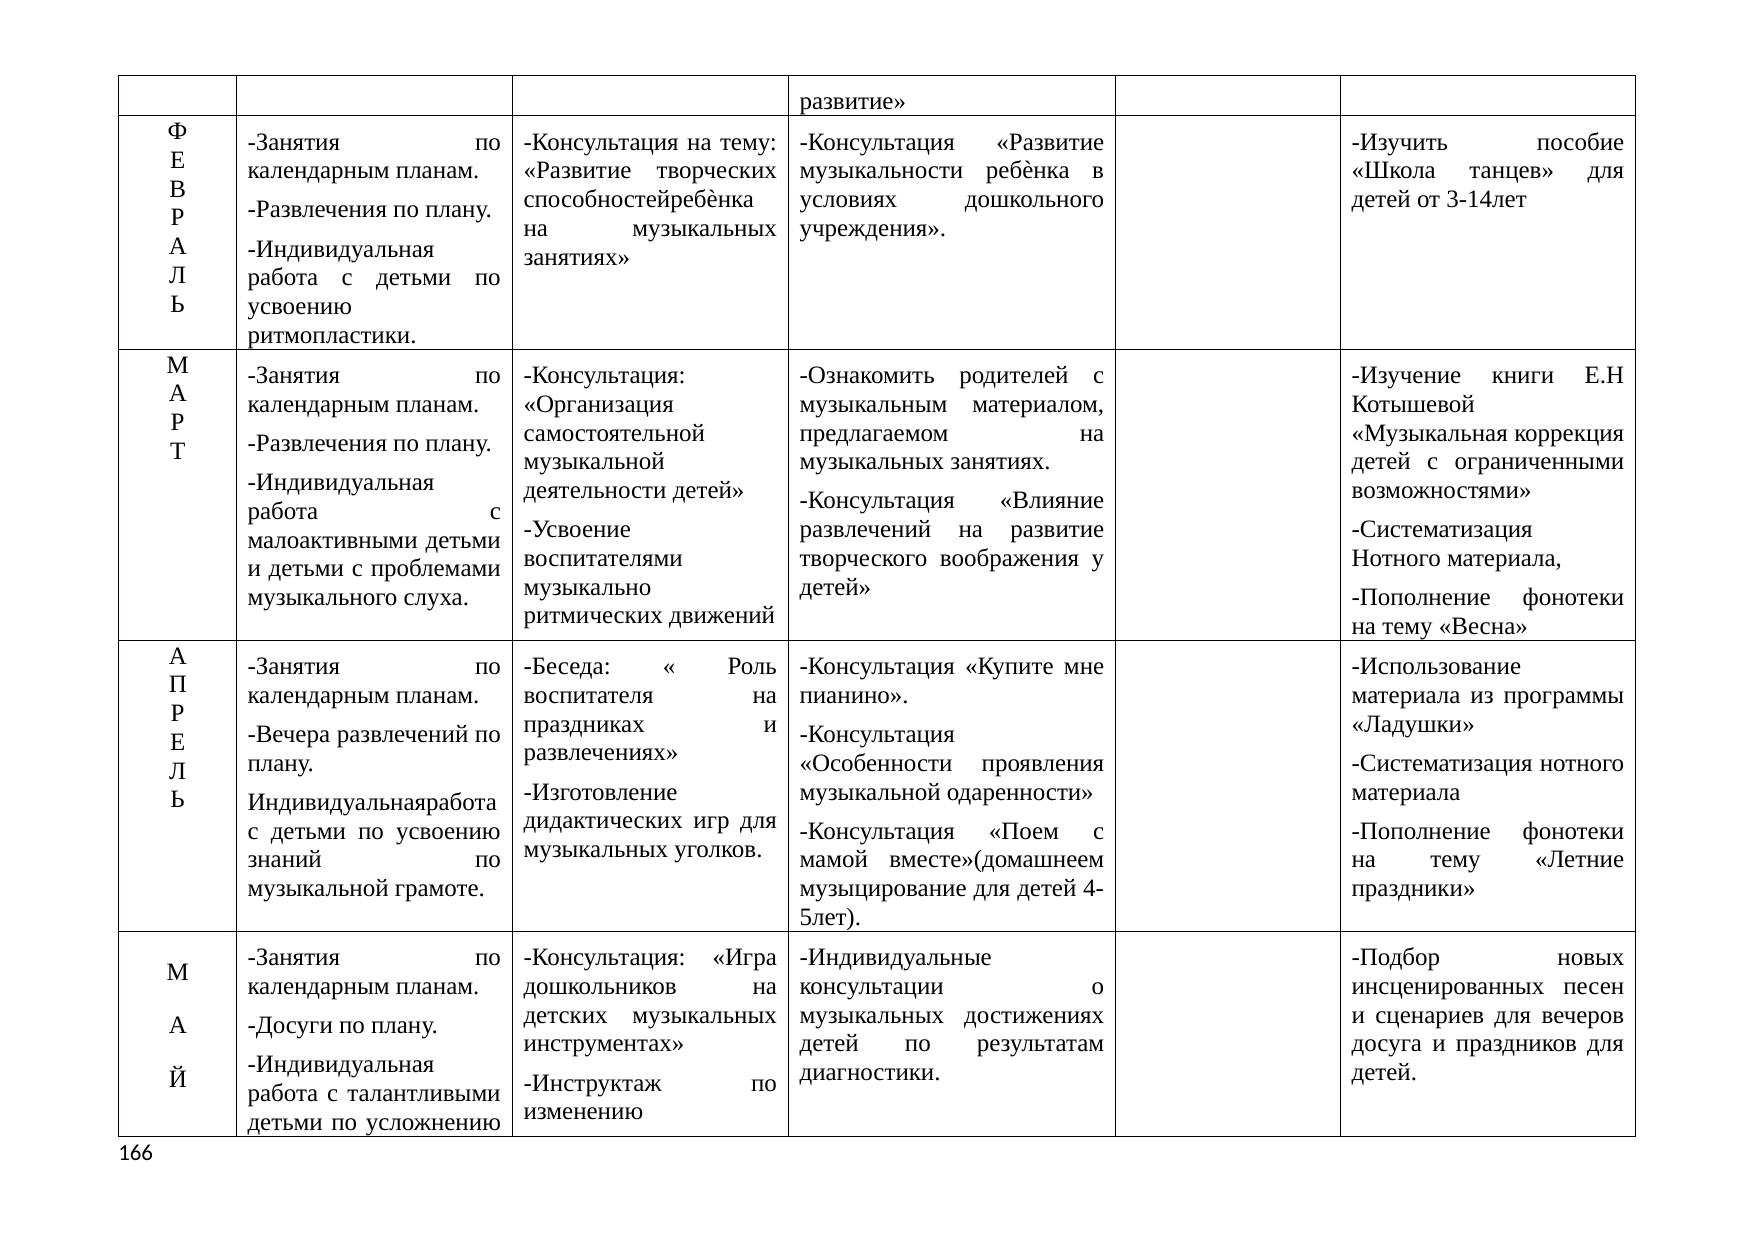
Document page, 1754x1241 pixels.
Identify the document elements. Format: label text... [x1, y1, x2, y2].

table_cell -Занятия по календарным планам. -Досуги по плану. -Индивидуальная работа с талантливыми детьми по усложнению [237, 932, 512, 1136]
table_cell -Беседа: « Роль воспитателя на праздниках и развлечениях» -Изготовление дидактических игр для музыкальных уголков. [513, 641, 788, 931]
table_cell -Изучить пособие «Школа танцев» для детей от 3-14лет [1341, 116, 1635, 349]
table_cell Ф Е В Р А Л Ь [119, 116, 236, 349]
table_cell -Консультация «Купите мне пианино». -Консультация «Особенности проявления музыкальной одаренности» -Консультация «Поем с мамой вместе»(домашнеем музыцирование для детей 4-5лет). [789, 641, 1115, 931]
table_cell -Занятия по календарным планам. -Вечера развлечений по плану. Индивидуальнаяработа с детьми по усвоению знаний по музыкальной грамоте. [237, 641, 512, 931]
table_cell [1116, 76, 1340, 115]
table_cell -Занятия по календарным планам. -Развлечения по плану. -Индивидуальная работа с детьми по усвоению ритмопластики. [237, 116, 512, 349]
table_cell [237, 76, 512, 115]
table_cell [513, 76, 788, 115]
table_cell -Ознакомить родителей с музыкальным материалом, предлагаемом на музыкальных занятиях. -Консультация «Влияние развлечений на развитие творческого воображения у детей» [789, 350, 1115, 640]
table_cell развитие» [789, 76, 1115, 115]
table_cell -Изучение книги Е.Н Котышевой «Музыкальная коррекция детей с ограниченными возможностями» -Систематизация Нотного материала, -Пополнение фонотеки на тему «Весна» [1341, 350, 1635, 640]
table_cell А П Р Е Л Ь [119, 641, 236, 931]
table_cell М А Й [119, 932, 236, 1136]
table_cell -Консультация: «Организация самостоятельной музыкальной деятельности детей» -Усвоение воспитателями музыкально ритмических движений [513, 350, 788, 640]
table_cell -Индивидуальные консультации о музыкальных достижениях детей по результатам диагностики. [789, 932, 1115, 1136]
table_cell [119, 76, 236, 115]
table_cell -Консультация «Развитие музыкальности ребѐнка в условиях дошкольного учреждения». [789, 116, 1115, 349]
table_cell [1341, 76, 1635, 115]
table_cell [1116, 116, 1340, 349]
table_cell -Использование материала из программы «Ладушки» -Систематизация нотного материала -Пополнение фонотеки на тему «Летние праздники» [1341, 641, 1635, 931]
table_cell -Занятия по календарным планам. -Развлечения по плану. -Индивидуальная работа с малоактивными детьми и детьми с проблемами музыкального слуха. [237, 350, 512, 640]
table_cell [1116, 350, 1340, 640]
table_cell М А Р Т [119, 350, 236, 640]
table_cell [1116, 932, 1340, 1136]
table_cell -Консультация: «Игра дошкольников на детских музыкальных инструментах» -Инструктаж по изменению [513, 932, 788, 1136]
table_cell -Подбор новых инсценированных песен и сценариев для вечеров досуга и праздников для детей. [1341, 932, 1635, 1136]
table_cell [1116, 641, 1340, 931]
table_cell -Консультация на тему: «Развитие творческих способностейребѐнка на музыкальных занятиях» [513, 116, 788, 349]
